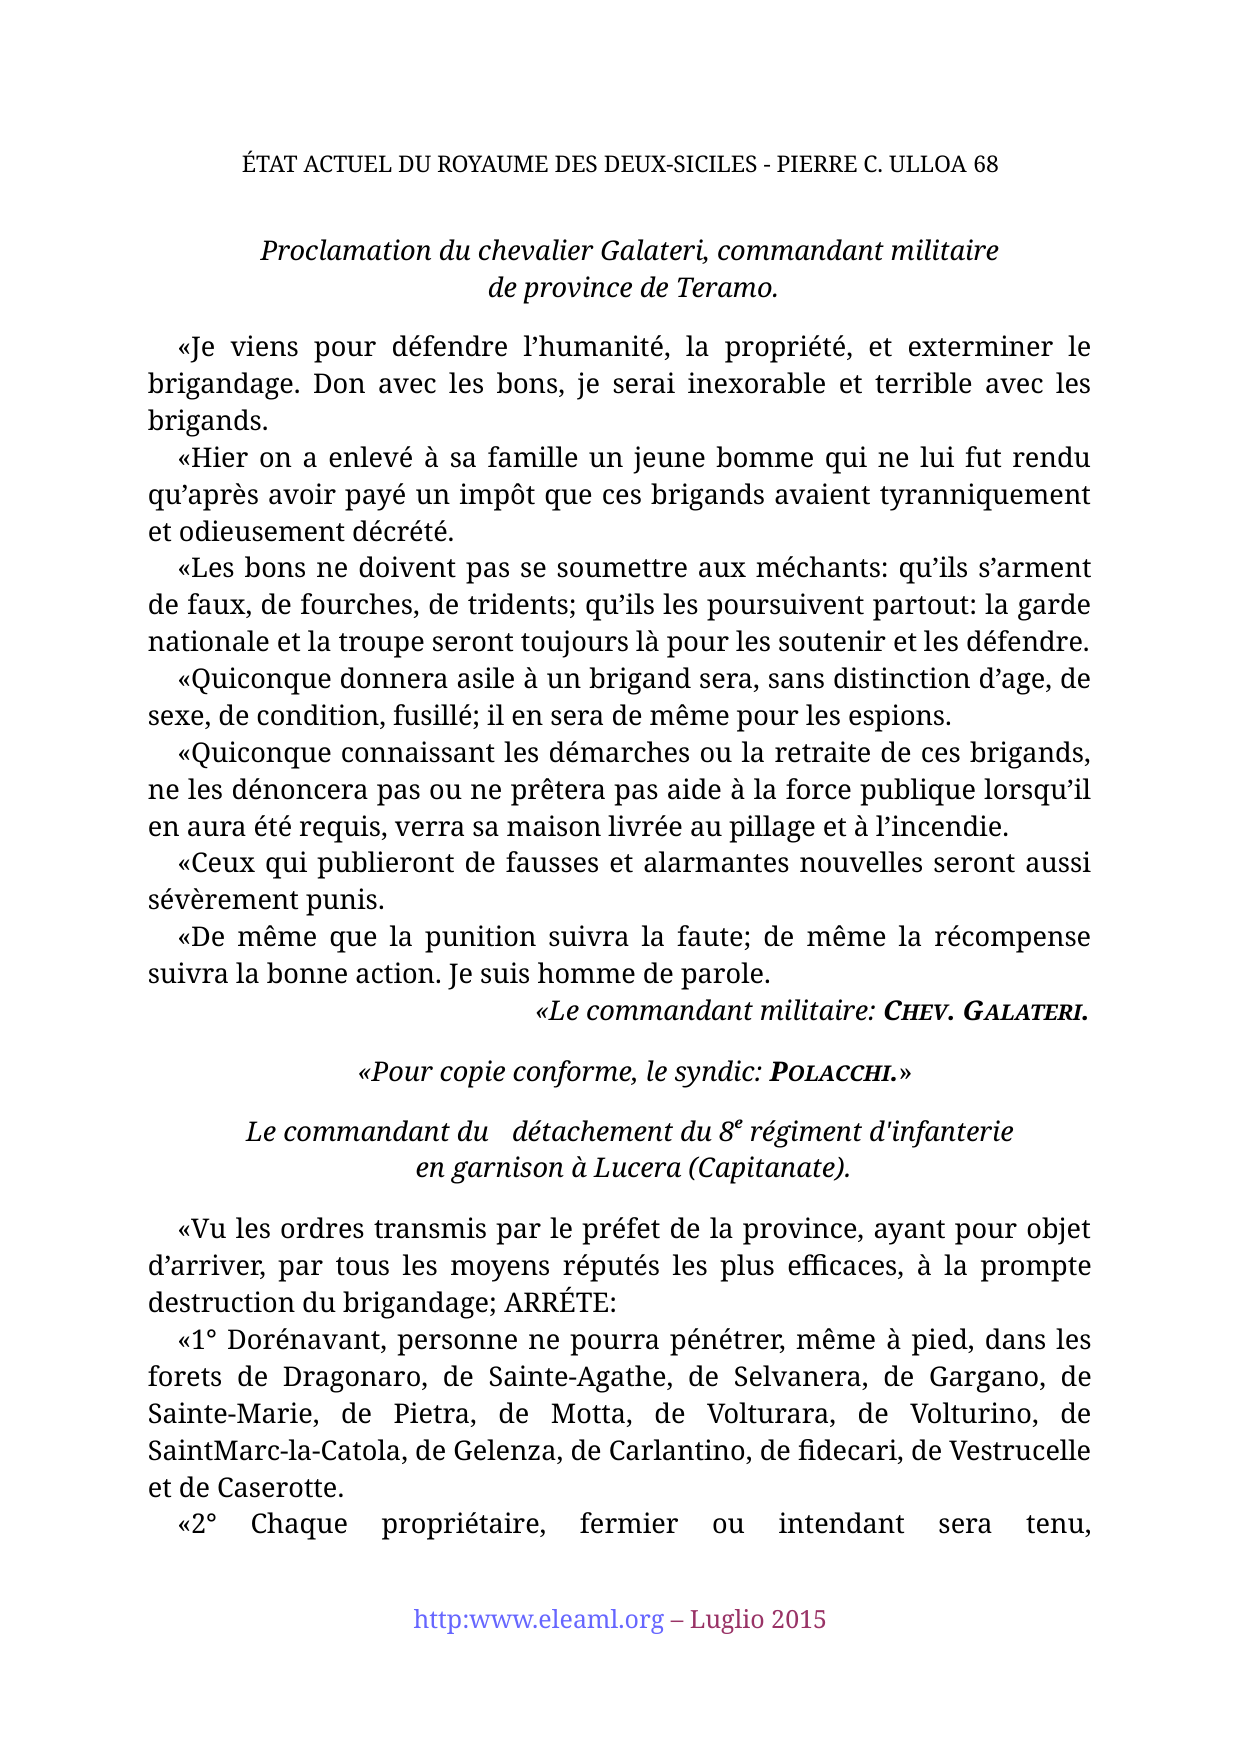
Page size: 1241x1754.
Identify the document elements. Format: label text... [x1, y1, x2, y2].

text «Vu les ordres transmis par le préfet de la province, ayant pour objet d’arriver, par tous les moyens réputés les plus efficaces, à la prompte destruction du brigandage; ARRÉTE: [148, 1210, 1093, 1321]
text «Pour copie conforme, le syndic: Polacchi.» [148, 1052, 1093, 1089]
text Proclamation du chevalier Galateri, commandant militaire [148, 231, 1093, 268]
text «2° Chaque propriétaire, fermier ou intendant sera tenu, [148, 1505, 1093, 1542]
text «De même que la punition suivra la faute; de même la récompense suivra la bonne action. Je suis homme de parole. [148, 918, 1093, 991]
text Le commandant du détachement du 8e régiment d'infanterie [148, 1112, 1093, 1149]
text en garnison à Lucera (Capitanate). [148, 1149, 1093, 1186]
text «Je viens pour défendre l’humanité, la propriété, et exterminer le brigandage. Don avec les bons, je serai inexorable et terrible avec les brigands. [148, 328, 1093, 438]
text «Hier on a enlevé à sa famille un jeune bomme qui ne lui fut rendu qu’après avoir payé un impôt que ces brigands avaient tyranniquement et odieusement décrété. [148, 438, 1093, 549]
text de province de Teramo. [148, 268, 1093, 305]
text «Les bons ne doivent pas se soumettre aux méchants: qu’ils s’arment de faux, de fourches, de tridents; qu’ils les poursuivent partout: la garde nationale et la troupe seront toujours là pour les soutenir et les défendre. [148, 549, 1093, 659]
text «Quiconque connaissant les démarches ou la retraite de ces brigands, ne les dénoncera pas ou ne prêtera pas aide à la force publique lorsqu’il en aura été requis, verra sa maison livrée au pillage et à l’incendie. [148, 733, 1093, 844]
text «Ceux qui publieront de fausses et alarmantes nouvelles seront aussi sévèrement punis. [148, 844, 1093, 918]
text «Le commandant militaire: Chev. Galateri. [148, 991, 1093, 1028]
text «Quiconque donnera asile à un brigand sera, sans distinction d’age, de sexe, de condition, fusillé; il en sera de même pour les espions. [148, 659, 1093, 733]
text «1° Dorénavant, personne ne pourra pénétrer, même à pied, dans les forets de Dragonaro, de Sainte-Agathe, de Selvanera, de Gargano, de Sainte-Marie, de Pietra, de Motta, de Volturara, de Volturino, de SaintMarc-la-Catola, de Gelenza, de Carlantino, de fidecari, de Vestrucelle et de Caserotte. [148, 1321, 1093, 1505]
